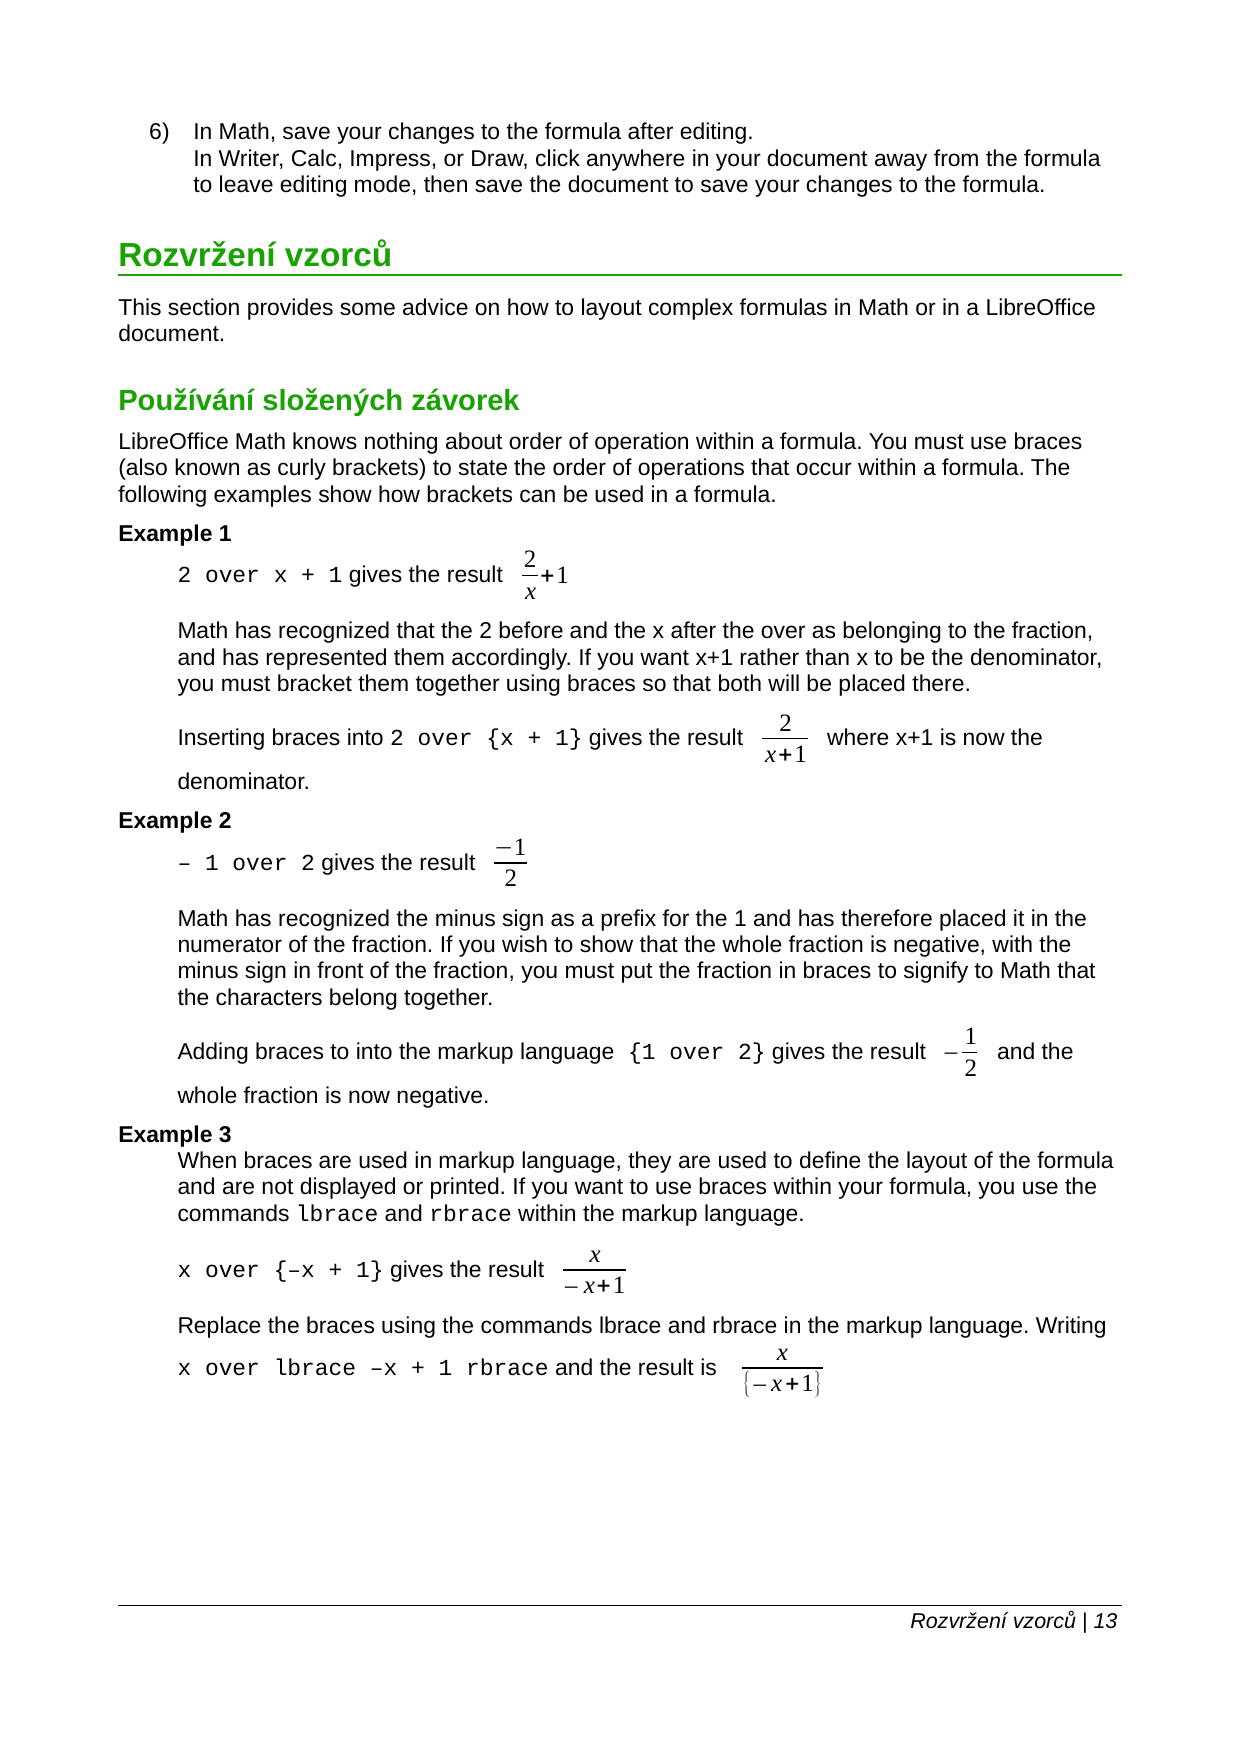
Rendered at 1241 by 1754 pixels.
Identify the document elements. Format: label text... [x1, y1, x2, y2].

text Example 3 [118, 1121, 1122, 1147]
text Adding braces to into the markup language {1 over 2} gives the resultand the whole fraction is now negative. [177, 1023, 1122, 1108]
text Replace the braces using the commands lbrace and rbrace in the markup language. Writing x over lbrace –x + 1 rbrace and the result is [177, 1312, 1122, 1398]
subtitle Rozvržení vzorců [118, 236, 1122, 274]
text This section provides some advice on how to layout complex formulas in Math or in a LibreOffice document. [118, 294, 1122, 346]
text Example 2 [118, 807, 1122, 833]
text LibreOffice Math knows nothing about order of operation within a formula. You must use braces (also known as curly brackets) to state the order of operations that occur within a formula. The following examples show how brackets can be used in a formula. [118, 428, 1122, 507]
text – 1 over 2 gives the result [177, 833, 1122, 892]
text x over {–x + 1} gives the result [177, 1240, 1122, 1299]
text Example 1 [118, 519, 1122, 546]
text Math has recognized the minus sign as a prefix for the 1 and has therefore placed it in the numerator of the fraction. If you wish to show that the whole fraction is negative, with the minus sign in front of the fraction, you must put the fraction in braces to signify to Math that the characters belong together. [177, 905, 1122, 1010]
text When braces are used in markup language, they are used to define the layout of the formula and are not displayed or printed. If you want to use braces within your formula, you use the commands lbrace and rbrace within the markup language. [177, 1147, 1122, 1228]
text Inserting braces into 2 over {x + 1} gives the resultwhere x+1 is now the denominator. [177, 709, 1122, 794]
subtitle Používání složených závorek [118, 383, 1122, 416]
text 2 over x + 1 gives the result [177, 546, 1122, 605]
list In Math, save your changes to the formula after editing. In Writer, Calc, Impress, or Draw, click anywhere in your document away from the formula to leave editing mode, then save the document to save your changes to the formula. [169, 118, 1122, 197]
text Math has recognized that the 2 before and the x after the over as belonging to the fraction, and has represented them accordingly. If you want x+1 rather than x to be the denominator, you must bracket them together using braces so that both will be placed there. [177, 617, 1122, 696]
